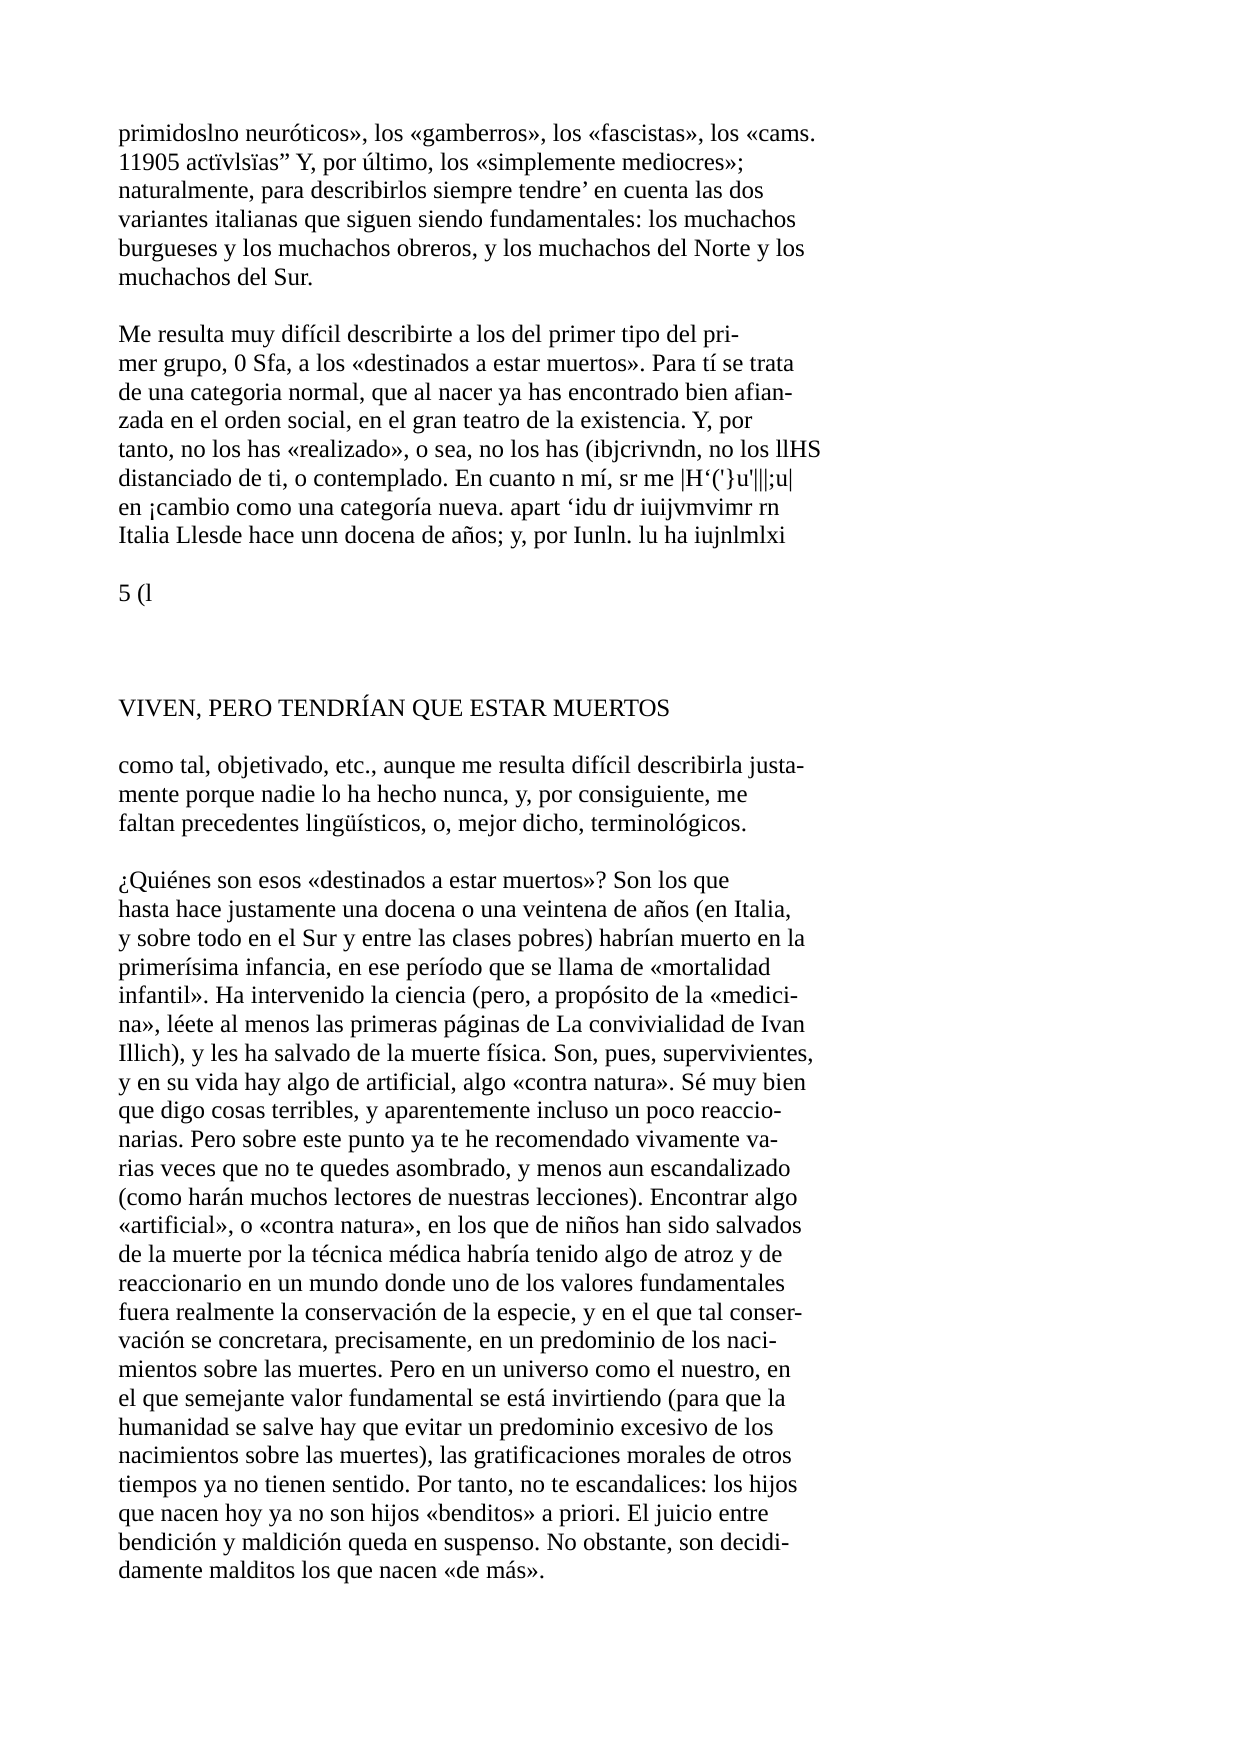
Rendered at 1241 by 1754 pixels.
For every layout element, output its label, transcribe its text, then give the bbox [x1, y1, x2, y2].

text de la muerte por la técnica médica habría tenido algo de atroz y de [118, 1239, 1122, 1268]
text na», léete al menos las primeras páginas de La convivialidad de Ivan [118, 1009, 1122, 1038]
text naturalmente, para describirlos siempre tendre’ en cuenta las dos [118, 176, 1122, 204]
text mientos sobre las muertes. Pero en un universo como el nuestro, en [118, 1354, 1122, 1383]
text 11905 actïvlsïas” Y, por último, los «simplemente mediocres»; [118, 147, 1122, 176]
text VIVEN, PERO TENDRÍAN QUE ESTAR MUERTOS [118, 693, 1122, 722]
text que nacen hoy ya no son hijos «benditos» a priori. El juicio entre [118, 1498, 1122, 1527]
text burgueses y los muchachos obreros, y los muchachos del Norte y los [118, 233, 1122, 262]
text hasta hace justamente una docena o una veintena de años (en Italia, [118, 894, 1122, 923]
text primerísima infancia, en ese período que se llama de «mortalidad [118, 952, 1122, 981]
text de una categoria normal, que al nacer ya has encontrado bien afian- [118, 377, 1122, 406]
text tiempos ya no tienen sentido. Por tanto, no te escandalices: los hijos [118, 1469, 1122, 1498]
text mer grupo, 0 Sfa, a los «destinados a estar muertos». Para tí se trata [118, 348, 1122, 377]
text 5 (l [118, 578, 1122, 607]
text nacimientos sobre las muertes), las gratificaciones morales de otros [118, 1441, 1122, 1469]
text mente porque nadie lo ha hecho nunca, y, por consiguiente, me [118, 779, 1122, 808]
text Italia Llesde hace unn docena de años; y, por Iunln. lu ha iujnlmlxi [118, 521, 1122, 549]
text como tal, objetivado, etc., aunque me resulta difícil describirla justa- [118, 751, 1122, 779]
text (como harán muchos lectores de nuestras lecciones). Encontrar algo [118, 1182, 1122, 1211]
text vación se concretara, precisamente, en un predominio de los naci- [118, 1326, 1122, 1354]
text narias. Pero sobre este punto ya te he recomendado vivamente va- [118, 1124, 1122, 1153]
text en ¡cambio como una categoría nueva. apart ‘idu dr iuijvmvimr rn [118, 492, 1122, 521]
text distanciado de ti, o contemplado. En cuanto n mí, sr me |H‘('}u'|||;u| [118, 463, 1122, 492]
text reaccionario en un mundo donde uno de los valores fundamentales [118, 1268, 1122, 1297]
text variantes italianas que siguen siendo fundamentales: los muchachos [118, 204, 1122, 233]
text tanto, no los has «realizado», o sea, no los has (ibjcrivndn, no los llHS [118, 434, 1122, 463]
text y sobre todo en el Sur y entre las clases pobres) habrían muerto en la [118, 923, 1122, 952]
text y en su vida hay algo de artificial, algo «contra natura». Sé muy bien [118, 1067, 1122, 1096]
text Me resulta muy difícil describirte a los del primer tipo del pri- [118, 319, 1122, 348]
text muchachos del Sur. [118, 262, 1122, 291]
text primidoslno neuróticos», los «gamberros», los «fascistas», los «cams. [118, 118, 1122, 147]
text que digo cosas terribles, y aparentemente incluso un poco reaccio- [118, 1096, 1122, 1124]
text humanidad se salve hay que evitar un predominio excesivo de los [118, 1412, 1122, 1441]
text «artificial», o «contra natura», en los que de niños han sido salvados [118, 1211, 1122, 1239]
text infantil». Ha intervenido la ciencia (pero, a propósito de la «medici- [118, 981, 1122, 1009]
text damente malditos los que nacen «de más». [118, 1556, 1122, 1584]
text ¿Quiénes son esos «destinados a estar muertos»? Son los que [118, 866, 1122, 894]
text faltan precedentes lingüísticos, o, mejor dicho, terminológicos. [118, 808, 1122, 837]
text bendición y maldición queda en suspenso. No obstante, son decidi- [118, 1527, 1122, 1556]
text fuera realmente la conservación de la especie, y en el que tal conser- [118, 1297, 1122, 1326]
text zada en el orden social, en el gran teatro de la existencia. Y, por [118, 406, 1122, 434]
text el que semejante valor fundamental se está invirtiendo (para que la [118, 1383, 1122, 1412]
text rias veces que no te quedes asombrado, y menos aun escandalizado [118, 1153, 1122, 1182]
text Illich), y les ha salvado de la muerte física. Son, pues, supervivientes, [118, 1038, 1122, 1067]
